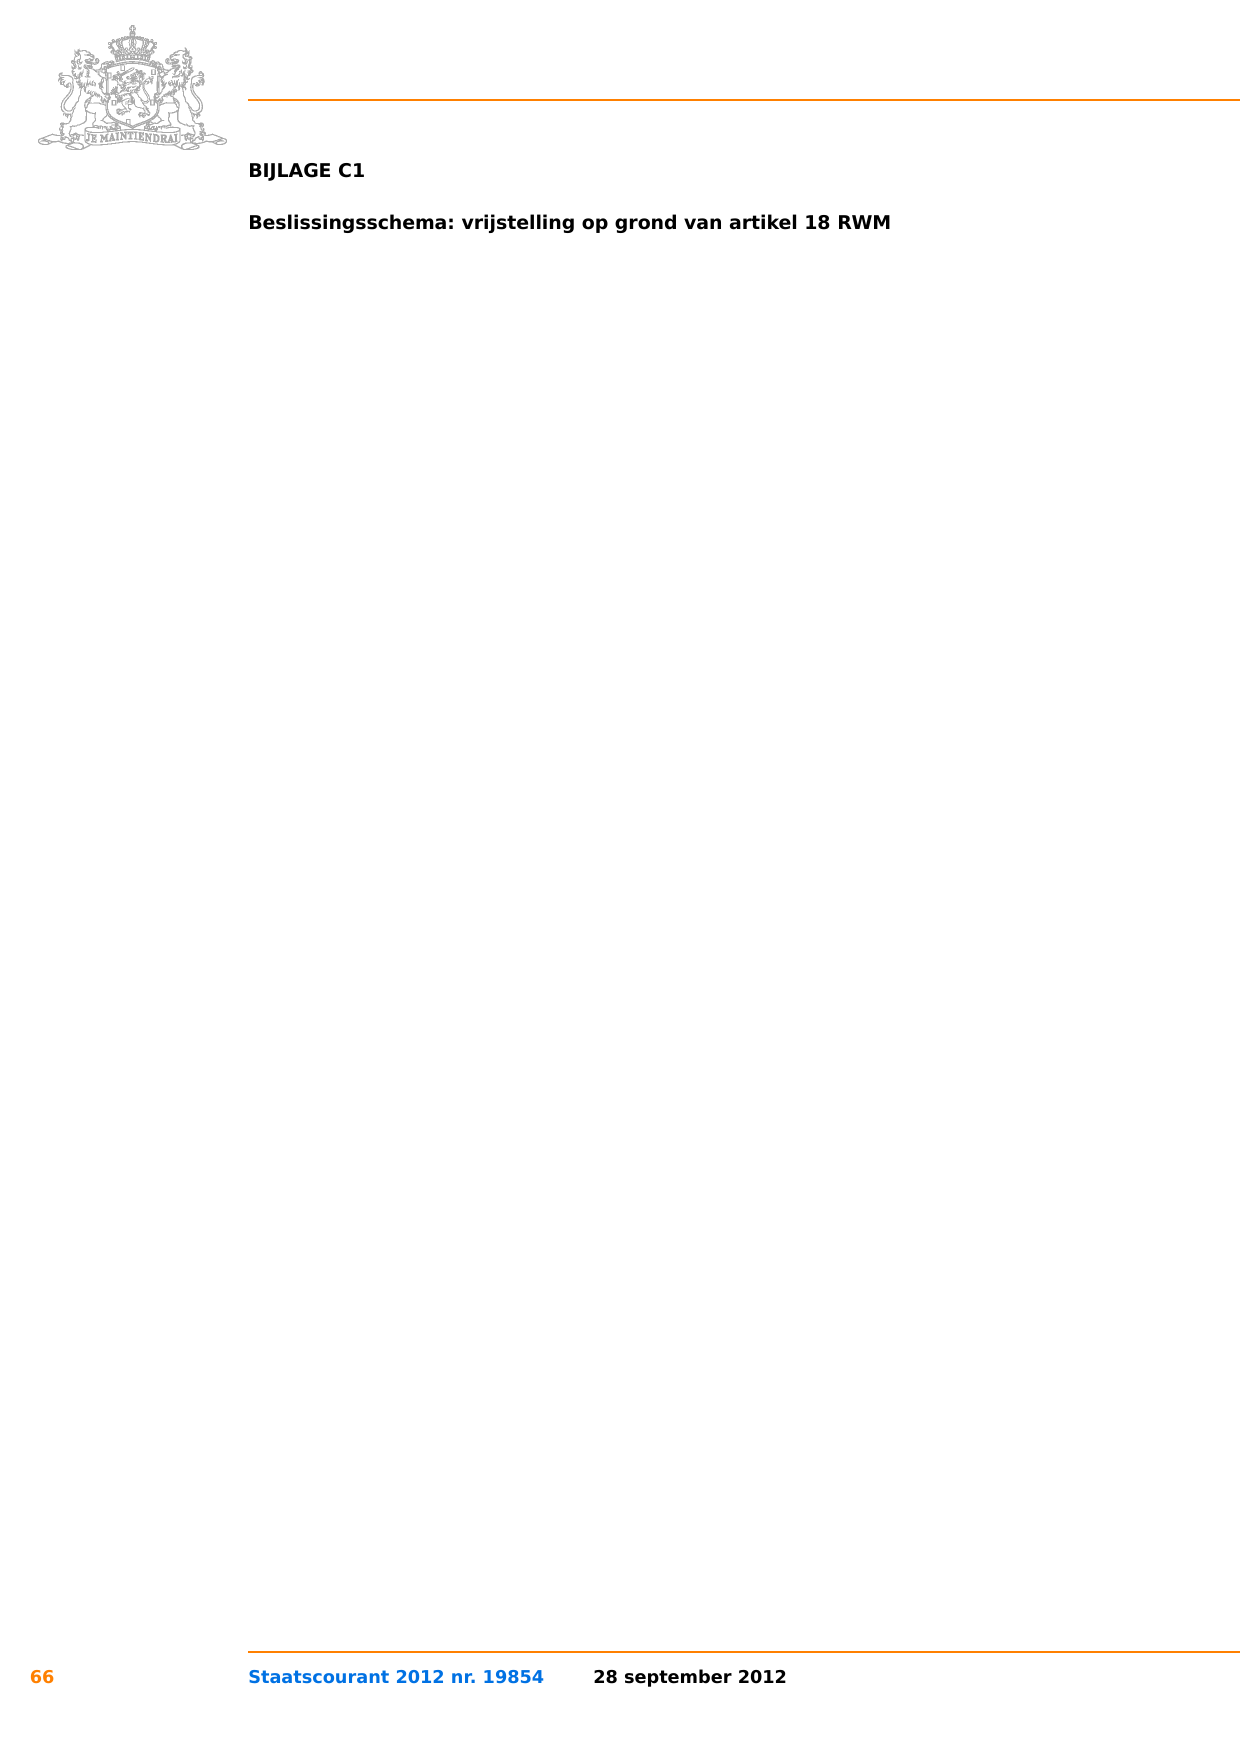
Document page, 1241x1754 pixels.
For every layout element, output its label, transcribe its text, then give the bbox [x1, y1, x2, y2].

picture [38, 25, 227, 150]
subtitle Beslissingsschema: vrijstelling op grond van artikel 18 RWM [248, 212, 1163, 234]
subtitle BIJLAGE C1 [248, 160, 1163, 182]
